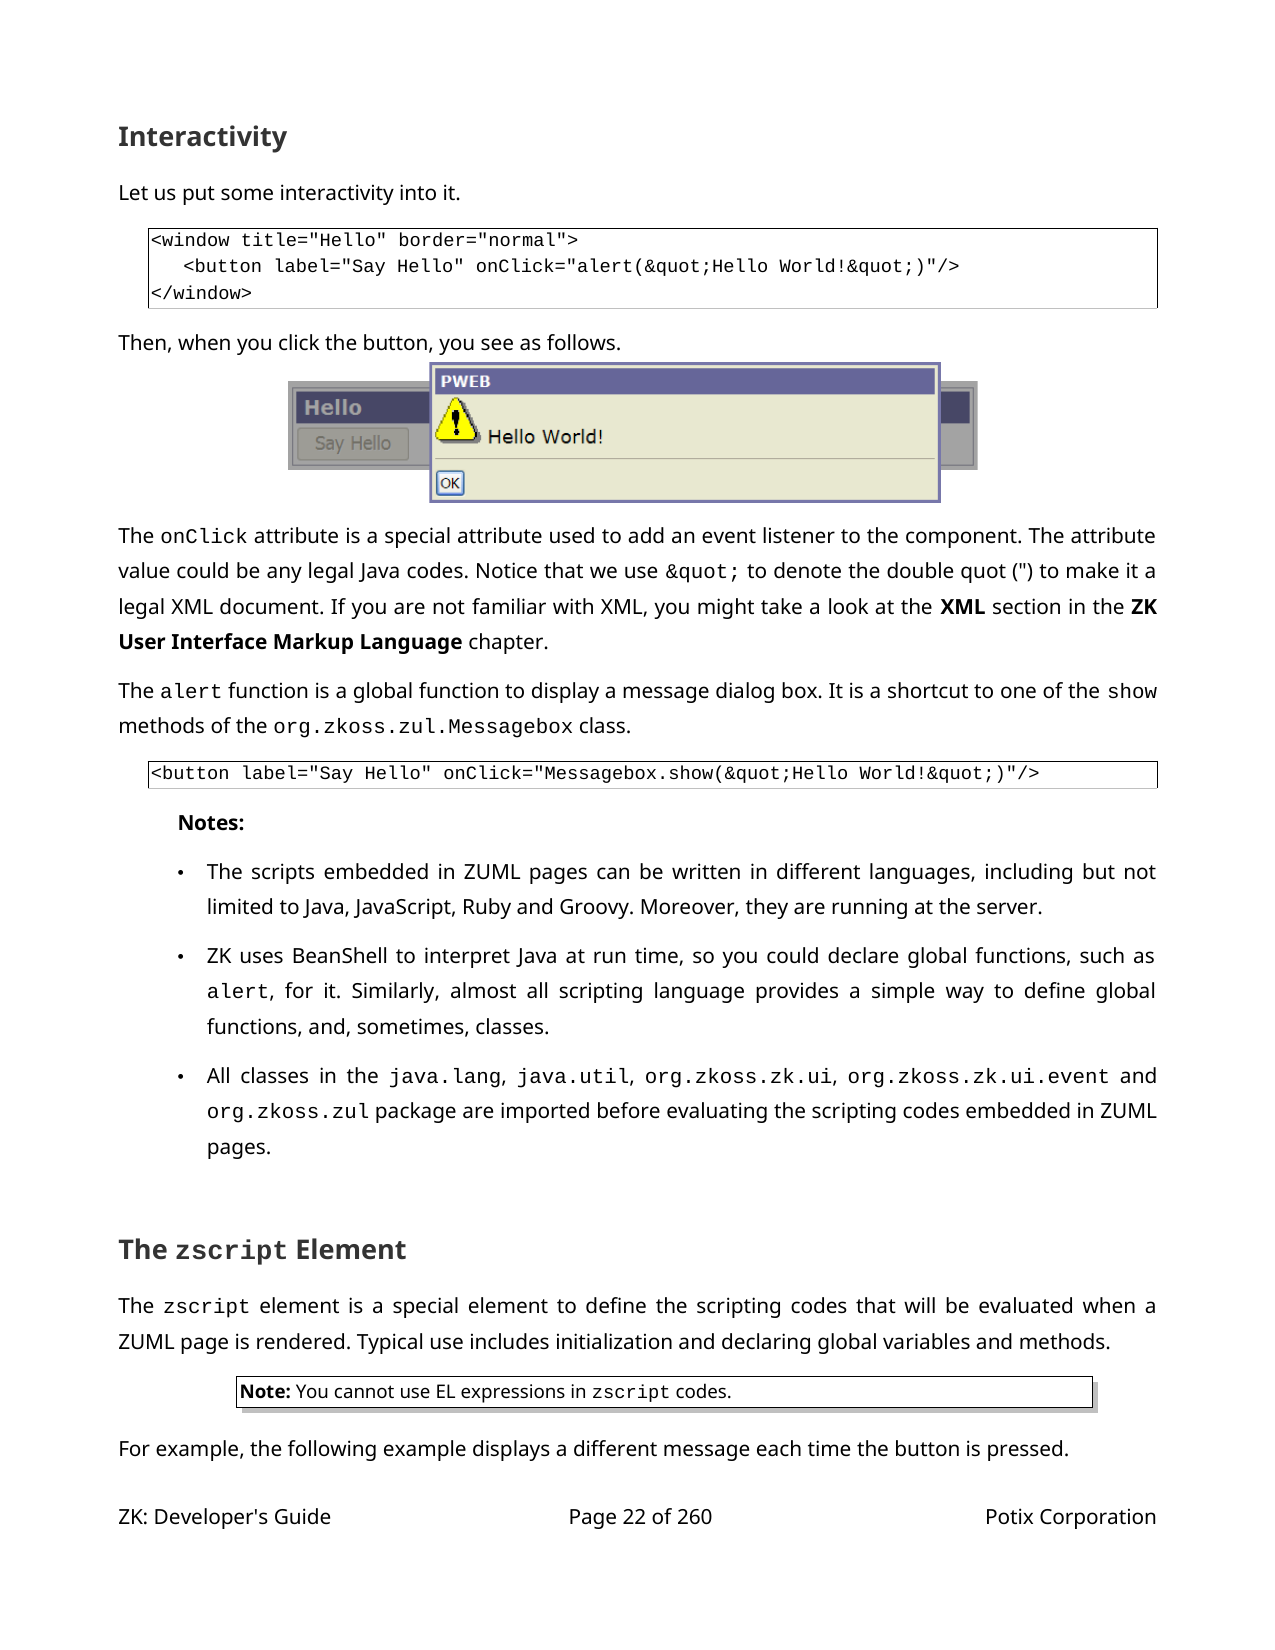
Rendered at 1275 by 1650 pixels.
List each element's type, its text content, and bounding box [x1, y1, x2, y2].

text <window title="Hello" border="normal"> <button label="Say Hello" onClick="alert(&quot;Hello World!&quot;)"/> </window> [149, 229, 1157, 308]
list ZK uses BeanShell to interpret Java at run time, so you could declare global functions, such as alert, for it. Similarly, almost all scripting language provides a simple way to define global functions, and, sometimes, classes. [177, 941, 1157, 1040]
text Then, when you click the button, you see as follows. [118, 328, 1157, 357]
text The onClick attribute is a special attribute used to add an event listener to the component. The attribute value could be any legal Java codes. Notice that we use &quot; to denote the double quot (") to make it a legal XML document. If you are not familiar with XML, you might take a look at the XML section in the ZK User Interface Markup Language chapter. [118, 503, 1157, 655]
list The scripts embedded in ZUML pages can be written in different languages, including but not limited to Java, JavaScript, Ruby and Groovy. Moreover, they are running at the server. [177, 857, 1157, 921]
picture [288, 362, 978, 503]
list All classes in the java.lang, java.util, org.zkoss.zk.ui, org.zkoss.zk.ui.event and org.zkoss.zul package are imported before evaluating the scripting codes embedded in ZUML pages. [177, 1061, 1157, 1160]
text Notes: [177, 808, 1157, 837]
text For example, the following example displays a different message each time the button is pressed. [118, 1434, 1157, 1462]
subtitle The zscript Element [118, 1231, 1157, 1268]
text The alert function is a global function to display a message dialog box. It is a shortcut to one of the show methods of the org.zkoss.zul.Messagebox class. [118, 676, 1157, 740]
text Let us put some interactivity into it. [118, 178, 1157, 207]
subtitle Interactivity [118, 118, 1157, 155]
text <button label="Say Hello" onClick="Messagebox.show(&quot;Hello World!&quot;)"/> [149, 762, 1157, 788]
text The zscript element is a special element to define the scripting codes that will be evaluated when a ZUML page is rendered. Typical use includes initialization and declaring global variables and methods. [118, 1291, 1157, 1355]
text Note: You cannot use EL expressions in zscript codes. [237, 1377, 1092, 1407]
